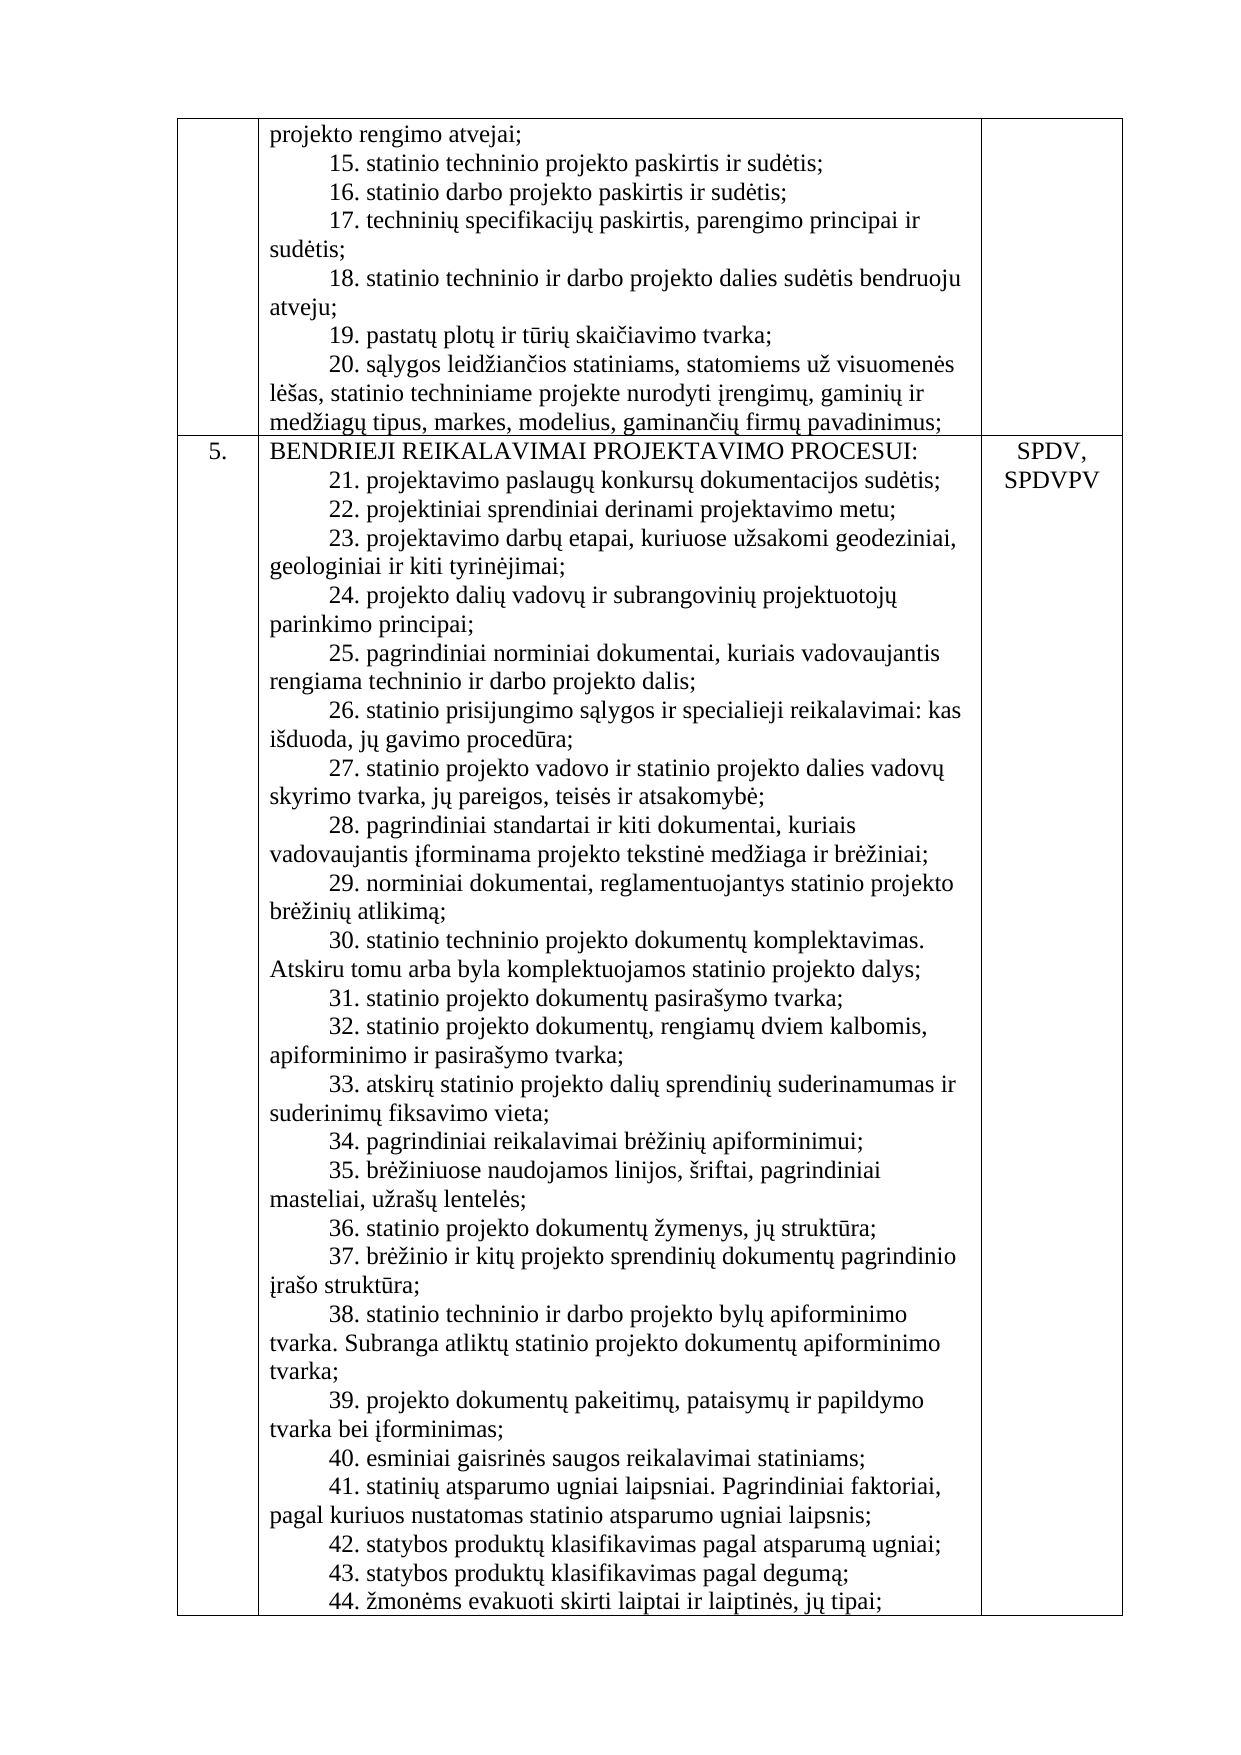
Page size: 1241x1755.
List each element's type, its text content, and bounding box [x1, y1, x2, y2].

table_cell [178, 119, 258, 435]
table_cell SPDV, SPDVPV [982, 436, 1122, 1615]
table_cell 5. [178, 436, 258, 1615]
table_cell [982, 119, 1122, 435]
table_cell BENDRIEJI REIKALAVIMAI PROJEKTAVIMO PROCESUI: 21. projektavimo paslaugų konkursų dokumentacijos sudėtis; 22. projektiniai sprendiniai derinami projektavimo metu; 23. projektavimo darbų etapai, kuriuose užsakomi geodeziniai, geologiniai ir kiti tyrinėjimai; 24. projekto dalių vadovų ir subrangovinių projektuotojų parinkimo principai; 25. pagrindiniai norminiai dokumentai, kuriais vadovaujantis rengiama techninio ir darbo projekto dalis; 26. statinio prisijungimo sąlygos ir specialieji reikalavimai: kas išduoda, jų gavimo procedūra; 27. statinio projekto vadovo ir statinio projekto dalies vadovų skyrimo tvarka, jų pareigos, teisės ir atsakomybė; 28. pagrindiniai standartai ir kiti dokumentai, kuriais vadovaujantis įforminama projekto tekstinė medžiaga ir brėžiniai; 29. norminiai dokumentai, reglamentuojantys statinio projekto brėžinių atlikimą; 30. statinio techninio projekto dokumentų komplektavimas. Atskiru tomu arba byla komplektuojamos statinio projekto dalys; 31. statinio projekto dokumentų pasirašymo tvarka; 32. statinio projekto dokumentų, rengiamų dviem kalbomis, apiforminimo ir pasirašymo tvarka; 33. atskirų statinio projekto dalių sprendinių suderinamumas ir suderinimų fiksavimo vieta; 34. pagrindiniai reikalavimai brėžinių apiforminimui; 35. brėžiniuose naudojamos linijos, šriftai, pagrindiniai masteliai, užrašų lentelės; 36. statinio projekto dokumentų žymenys, jų struktūra; 37. brėžinio ir kitų projekto sprendinių dokumentų pagrindinio įrašo struktūra; 38. statinio techninio ir darbo projekto bylų apiforminimo tvarka. Subranga atliktų statinio projekto dokumentų apiforminimo tvarka; 39. projekto dokumentų pakeitimų, pataisymų ir papildymo tvarka bei įforminimas; 40. esminiai gaisrinės saugos reikalavimai statiniams; 41. statinių atsparumo ugniai laipsniai. Pagrindiniai faktoriai, pagal kuriuos nustatomas statinio atsparumo ugniai laipsnis; 42. statybos produktų klasifikavimas pagal atsparumą ugniai; 43. statybos produktų klasifikavimas pagal degumą; 44. žmonėms evakuoti skirti laiptai ir laiptinės, jų tipai; [259, 436, 981, 1615]
table_cell projekto rengimo atvejai; 15. statinio techninio projekto paskirtis ir sudėtis; 16. statinio darbo projekto paskirtis ir sudėtis; 17. techninių specifikacijų paskirtis, parengimo principai ir sudėtis; 18. statinio techninio ir darbo projekto dalies sudėtis bendruoju atveju; 19. pastatų plotų ir tūrių skaičiavimo tvarka; 20. sąlygos leidžiančios statiniams, statomiems už visuomenės lėšas, statinio techniniame projekte nurodyti įrengimų, gaminių ir medžiagų tipus, markes, modelius, gaminančių firmų pavadinimus; [259, 119, 981, 435]
